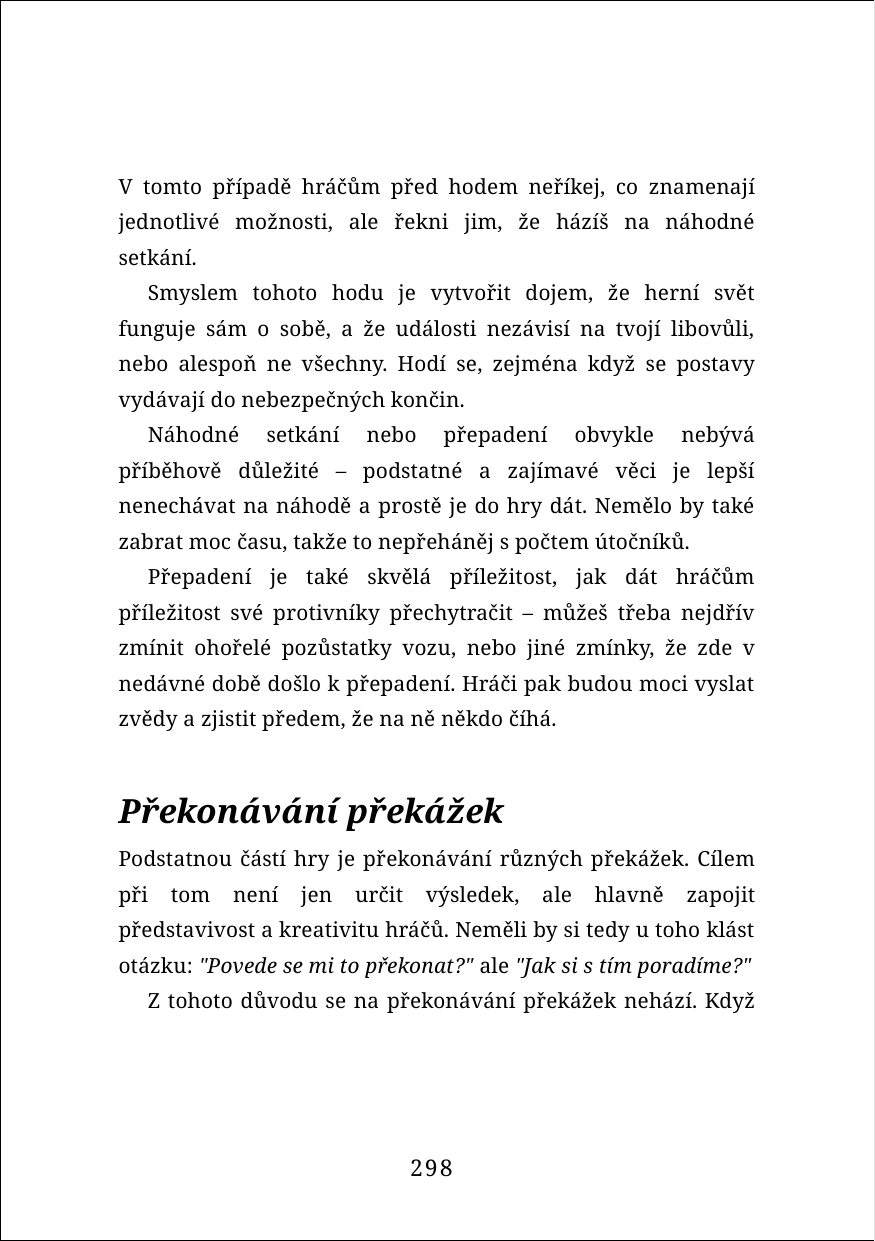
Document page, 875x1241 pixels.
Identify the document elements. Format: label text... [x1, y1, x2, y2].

text V tomto případě hráčům před hodem neříkej, co znamenají jednotlivé možnosti, ale řekni jim, že házíš na náhodné setkání. Smyslem tohoto hodu je vytvořit dojem, že herní svět funguje sám o sobě, a že události nezávisí na tvojí libovůli, nebo alespoň ne všechny. Hodí se, zejména když se postavy vydávají do nebezpečných končin. Náhodné setkání nebo přepadení obvykle nebývá příběhově důležité – podstatné a zajímavé věci je lepší nenechávat na náhodě a prostě je do hry dát. Nemělo by také zabrat moc času, takže to nepřeháněj s počtem útočníků. Přepadení je také skvělá příležitost, jak dát hráčům příležitost své protivníky přechytračit – můžeš třeba nejdřív zmínit ohořelé pozůstatky vozu, nebo jiné zmínky, že zde v nedávné době došlo k přepadení. Hráči pak budou moci vyslat zvědy a zjistit předem, že na ně někdo číhá. [118, 172, 756, 733]
text Podstatnou částí hry je překonávání různých překážek. Cílem při tom není jen určit výsledek, ale hlavně zapojit představivost a kreativitu hráčů. Neměli by si tedy u toho klást otázku: "Povede se mi to překonat?" ale "Jak si s tím poradíme?" Z tohoto důvodu se na překonávání překážek nehází. Když [118, 844, 756, 1015]
subtitle Překonávání překážek [118, 787, 756, 833]
